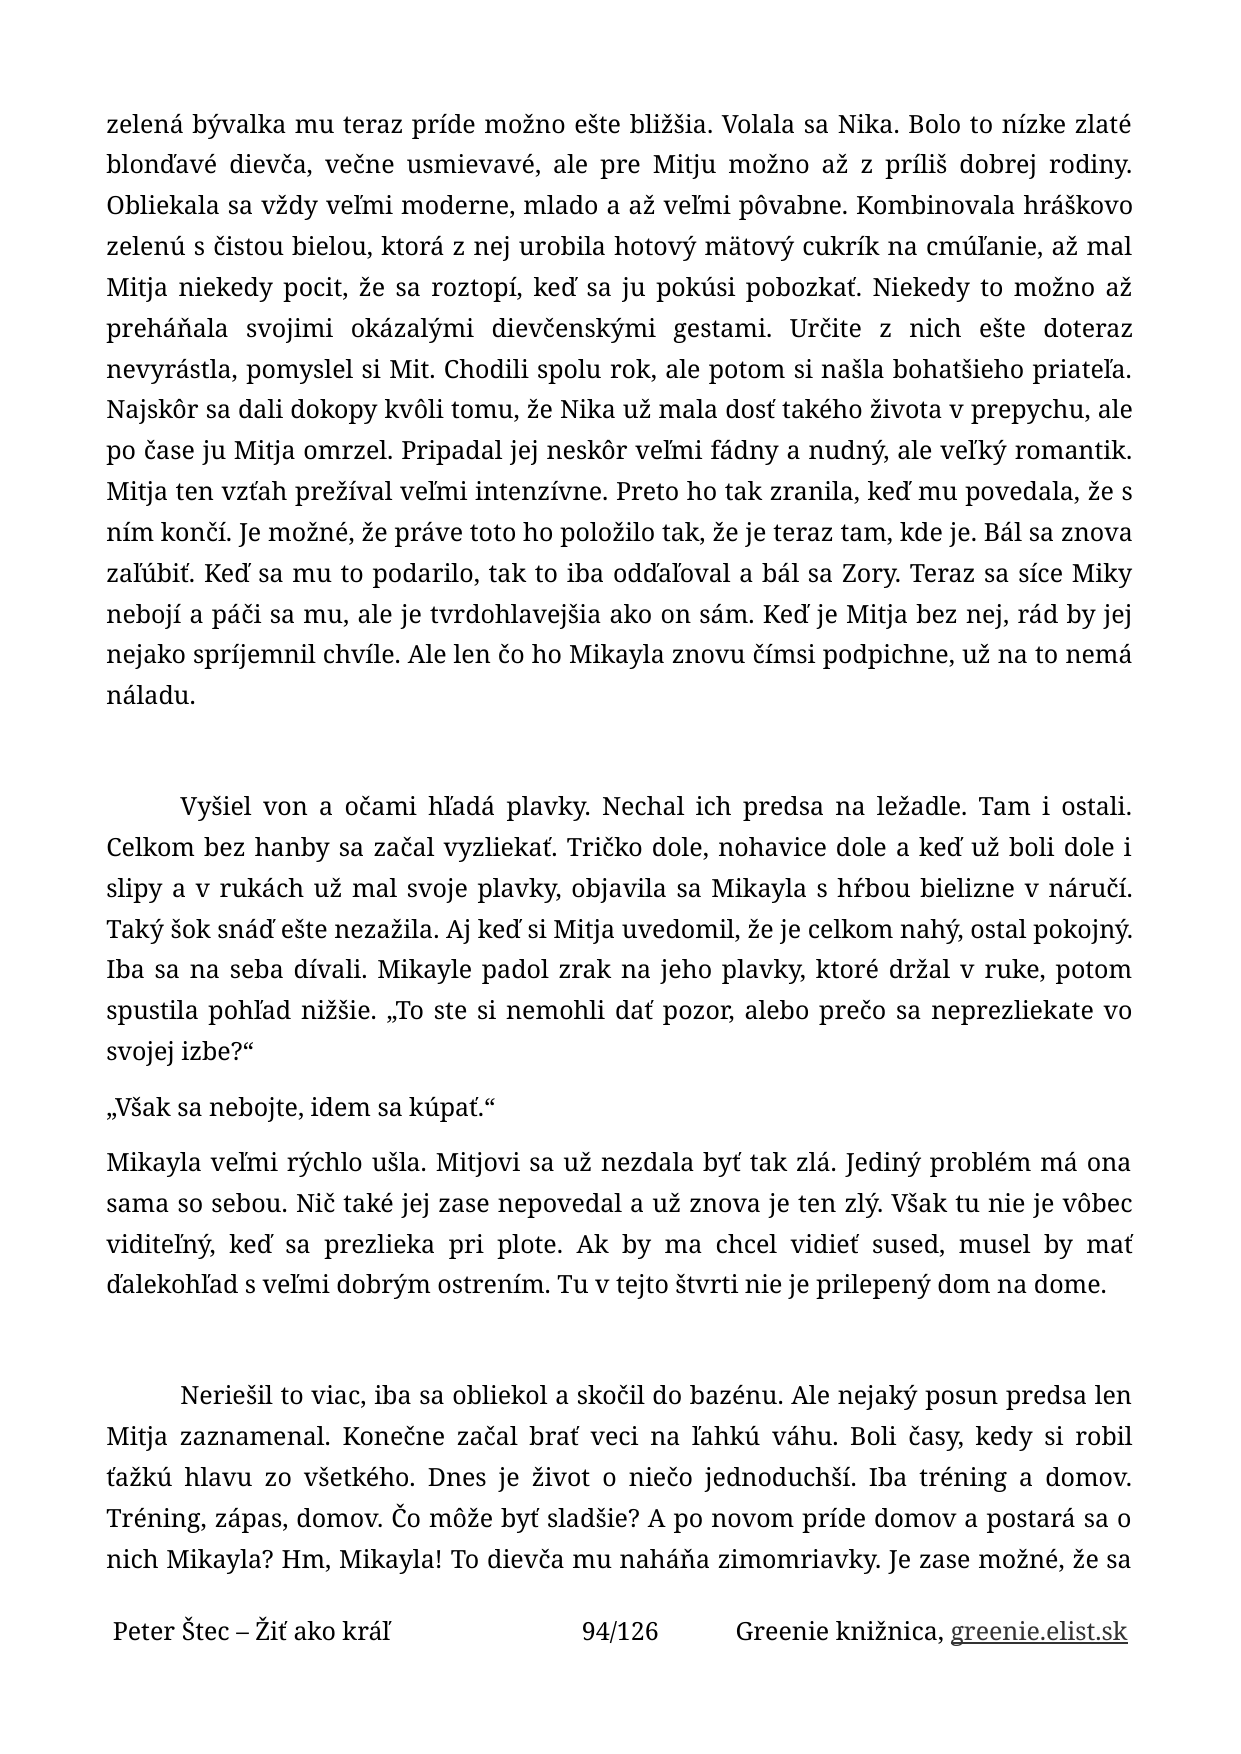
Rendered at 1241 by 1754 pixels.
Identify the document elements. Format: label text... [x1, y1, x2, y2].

text Mikayla veľmi rýchlo ušla. Mitjovi sa už nezdala byť tak zlá. Jediný problém má ona sama so sebou. Nič také jej zase nepovedal a už znova je ten zlý. Však tu nie je vôbec viditeľný, keď sa prezlieka pri plote. Ak by ma chcel vidieť sused, musel by mať ďalekohľad s veľmi dobrým ostrením. Tu v tejto štvrti nie je prilepený dom na dome. [106, 1144, 1134, 1301]
text Vyšiel von a očami hľadá plavky. Nechal ich predsa na ležadle. Tam i ostali. Celkom bez hanby sa začal vyzliekať. Tričko dole, nohavice dole a keď už boli dole i slipy a v rukách už mal svoje plavky, objavila sa Mikayla s hŕbou bielizne v náručí. Taký šok snáď ešte nezažila. Aj keď si Mitja uvedomil, že je celkom nahý, ostal pokojný. Iba sa na seba dívali. Mikayle padol zrak na jeho plavky, ktoré držal v ruke, potom spustila pohľad nižšie. „To ste si nemohli dať pozor, alebo prečo sa neprezliekate vo svojej izbe?“ [106, 789, 1134, 1068]
text zelená bývalka mu teraz príde možno ešte bližšia. Volala sa Nika. Bolo to nízke zlaté blonďavé dievča, večne usmievavé, ale pre Mitju možno až z príliš dobrej rodiny. Obliekala sa vždy veľmi moderne, mlado a až veľmi pôvabne. Kombinovala hráškovo zelenú s čistou bielou, ktorá z nej urobila hotový mätový cukrík na cmúľanie, až mal Mitja niekedy pocit, že sa roztopí, keď sa ju pokúsi pobozkať. Niekedy to možno až preháňala svojimi okázalými dievčenskými gestami. Určite z nich ešte doteraz nevyrástla, pomyslel si Mit. Chodili spolu rok, ale potom si našla bohatšieho priateľa. Najskôr sa dali dokopy kvôli tomu, že Nika už mala dosť takého života v prepychu, ale po čase ju Mitja omrzel. Pripadal jej neskôr veľmi fádny a nudný, ale veľký romantik. Mitja ten vzťah prežíval veľmi intenzívne. Preto ho tak zranila, keď mu povedala, že s ním končí. Je možné, že práve toto ho položilo tak, že je teraz tam, kde je. Bál sa znova zaľúbiť. Keď sa mu to podarilo, tak to iba odďaľoval a bál sa Zory. Teraz sa síce Miky nebojí a páči sa mu, ale je tvrdohlavejšia ako on sám. Keď je Mitja bez nej, rád by jej nejako spríjemnil chvíle. Ale len čo ho Mikayla znovu čímsi podpichne, už na to nemá náladu. [106, 106, 1134, 712]
text Neriešil to viac, iba sa obliekol a skočil do bazénu. Ale nejaký posun predsa len Mitja zaznamenal. Konečne začal brať veci na ľahkú váhu. Boli časy, kedy si robil ťažkú hlavu zo všetkého. Dnes je život o niečo jednoduchší. Iba tréning a domov. Tréning, zápas, domov. Čo môže byť sladšie? A po novom príde domov a postará sa o nich Mikayla? Hm, Mikayla! To dievča mu naháňa zimomriavky. Je zase možné, že sa [106, 1378, 1134, 1575]
text „Však sa nebojte, idem sa kúpať.“ [106, 1089, 1134, 1123]
